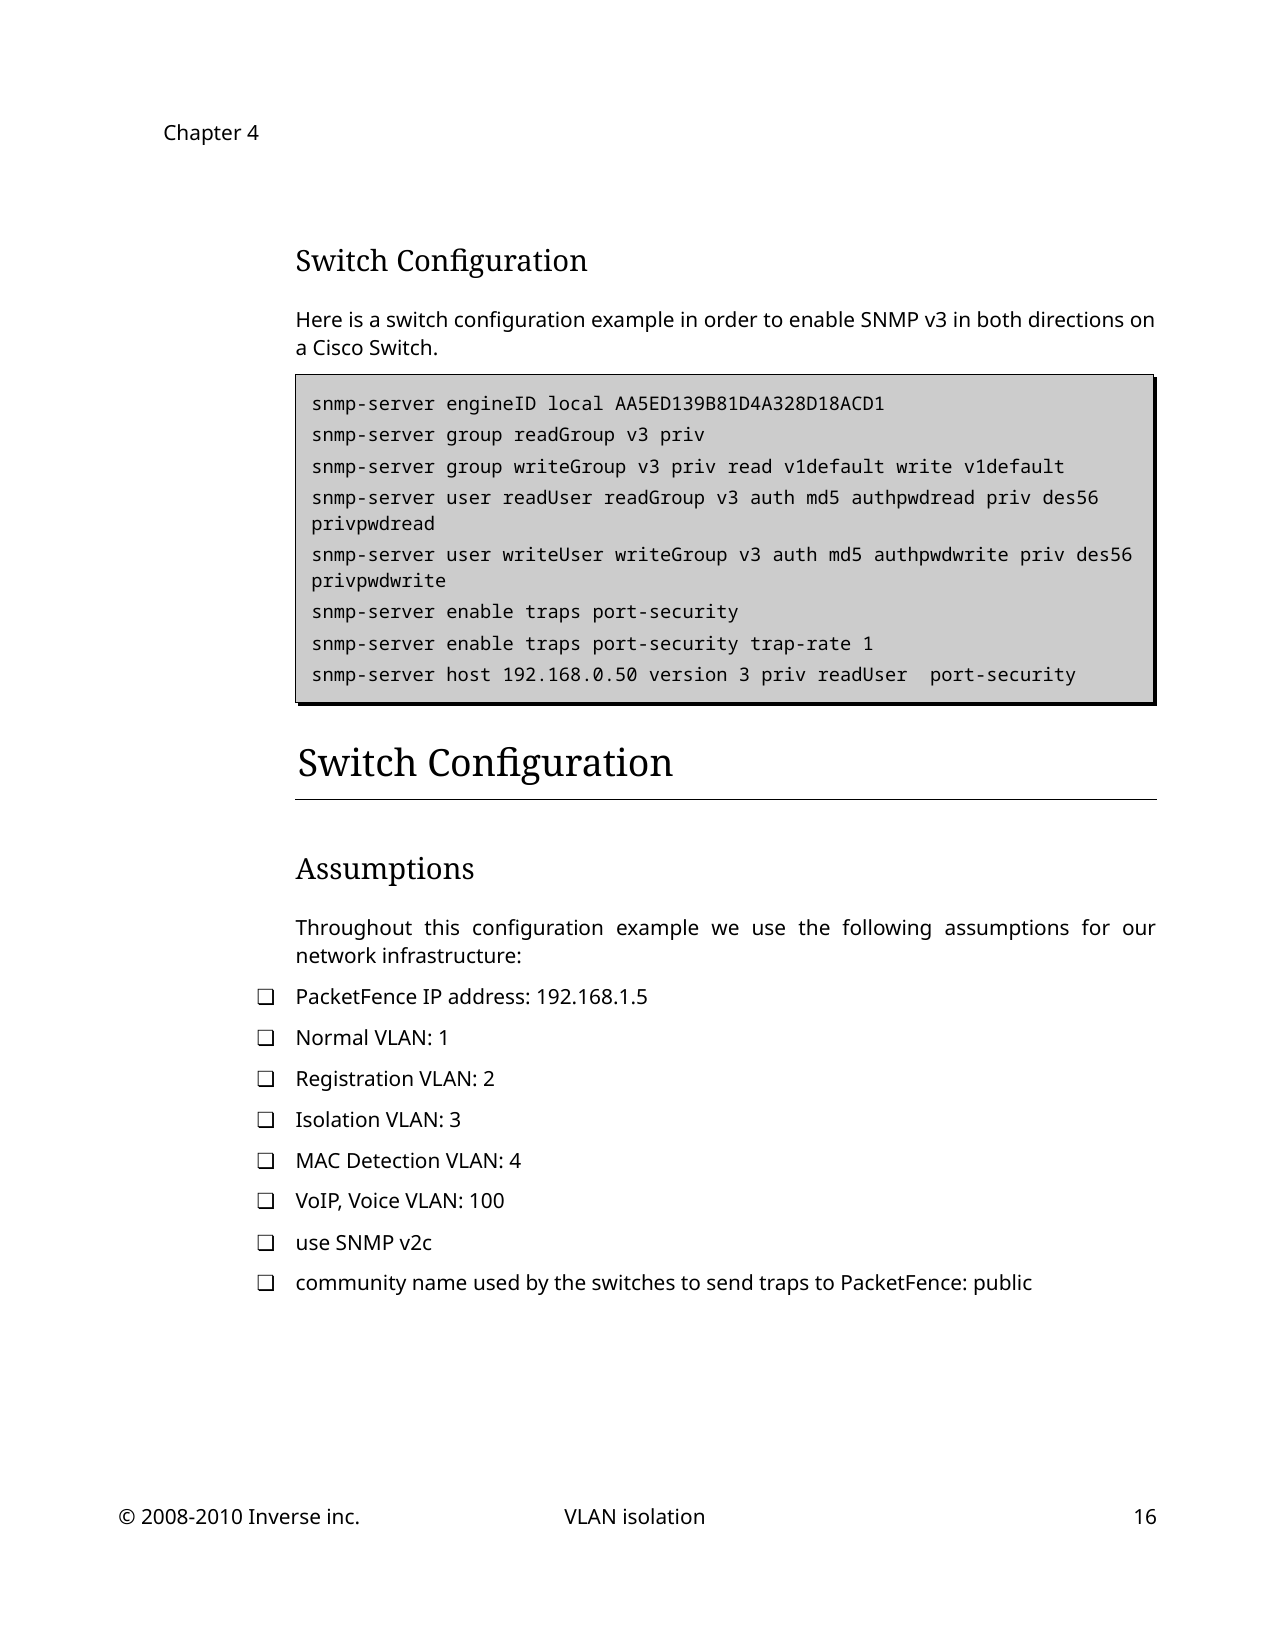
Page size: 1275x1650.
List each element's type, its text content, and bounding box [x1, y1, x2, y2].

text snmp-server engineID local AA5ED139B81D4A328D18ACD1 [296, 375, 1153, 406]
subtitle Switch Configuration [295, 736, 1157, 799]
text snmp-server enable traps port-security trap-rate 1 [296, 614, 1153, 646]
list ❏ PacketFence IP address: 192.168.1.5 [256, 982, 1157, 1010]
text snmp-server enable traps port-security [296, 583, 1153, 614]
text Here is a switch configuration example in order to enable SNMP v3 in both directions on a Cisco Switch. [295, 305, 1157, 362]
text snmp-server host 192.168.0.50 version 3 priv readUser port-security [296, 646, 1153, 702]
list ❏ Registration VLAN: 2 [256, 1064, 1157, 1092]
list ❏ MAC Detection VLAN: 4 [256, 1146, 1157, 1174]
text Throughout this configuration example we use the following assumptions for our network infrastructure: [295, 913, 1157, 969]
subtitle Switch Configuration [295, 241, 1157, 280]
list ❏ VoIP, Voice VLAN: 100 [256, 1187, 1157, 1215]
text snmp-server group writeGroup v3 priv read v1default write v1default [296, 437, 1153, 469]
text snmp-server user readUser readGroup v3 auth md5 authpwdread priv des56 privpwdread [296, 469, 1153, 526]
list ❏ use SNMP v2c [256, 1228, 1157, 1256]
list ❏ Isolation VLAN: 3 [256, 1105, 1157, 1133]
list ❏ Normal VLAN: 1 [256, 1023, 1157, 1051]
text snmp-server group readGroup v3 priv [296, 406, 1153, 437]
list ❏ community name used by the switches to send traps to PacketFence: public [256, 1268, 1157, 1297]
text snmp-server user writeUser writeGroup v3 auth md5 authpwdwrite priv des56 privpwdwrite [296, 526, 1153, 583]
subtitle Assumptions [295, 848, 1157, 888]
